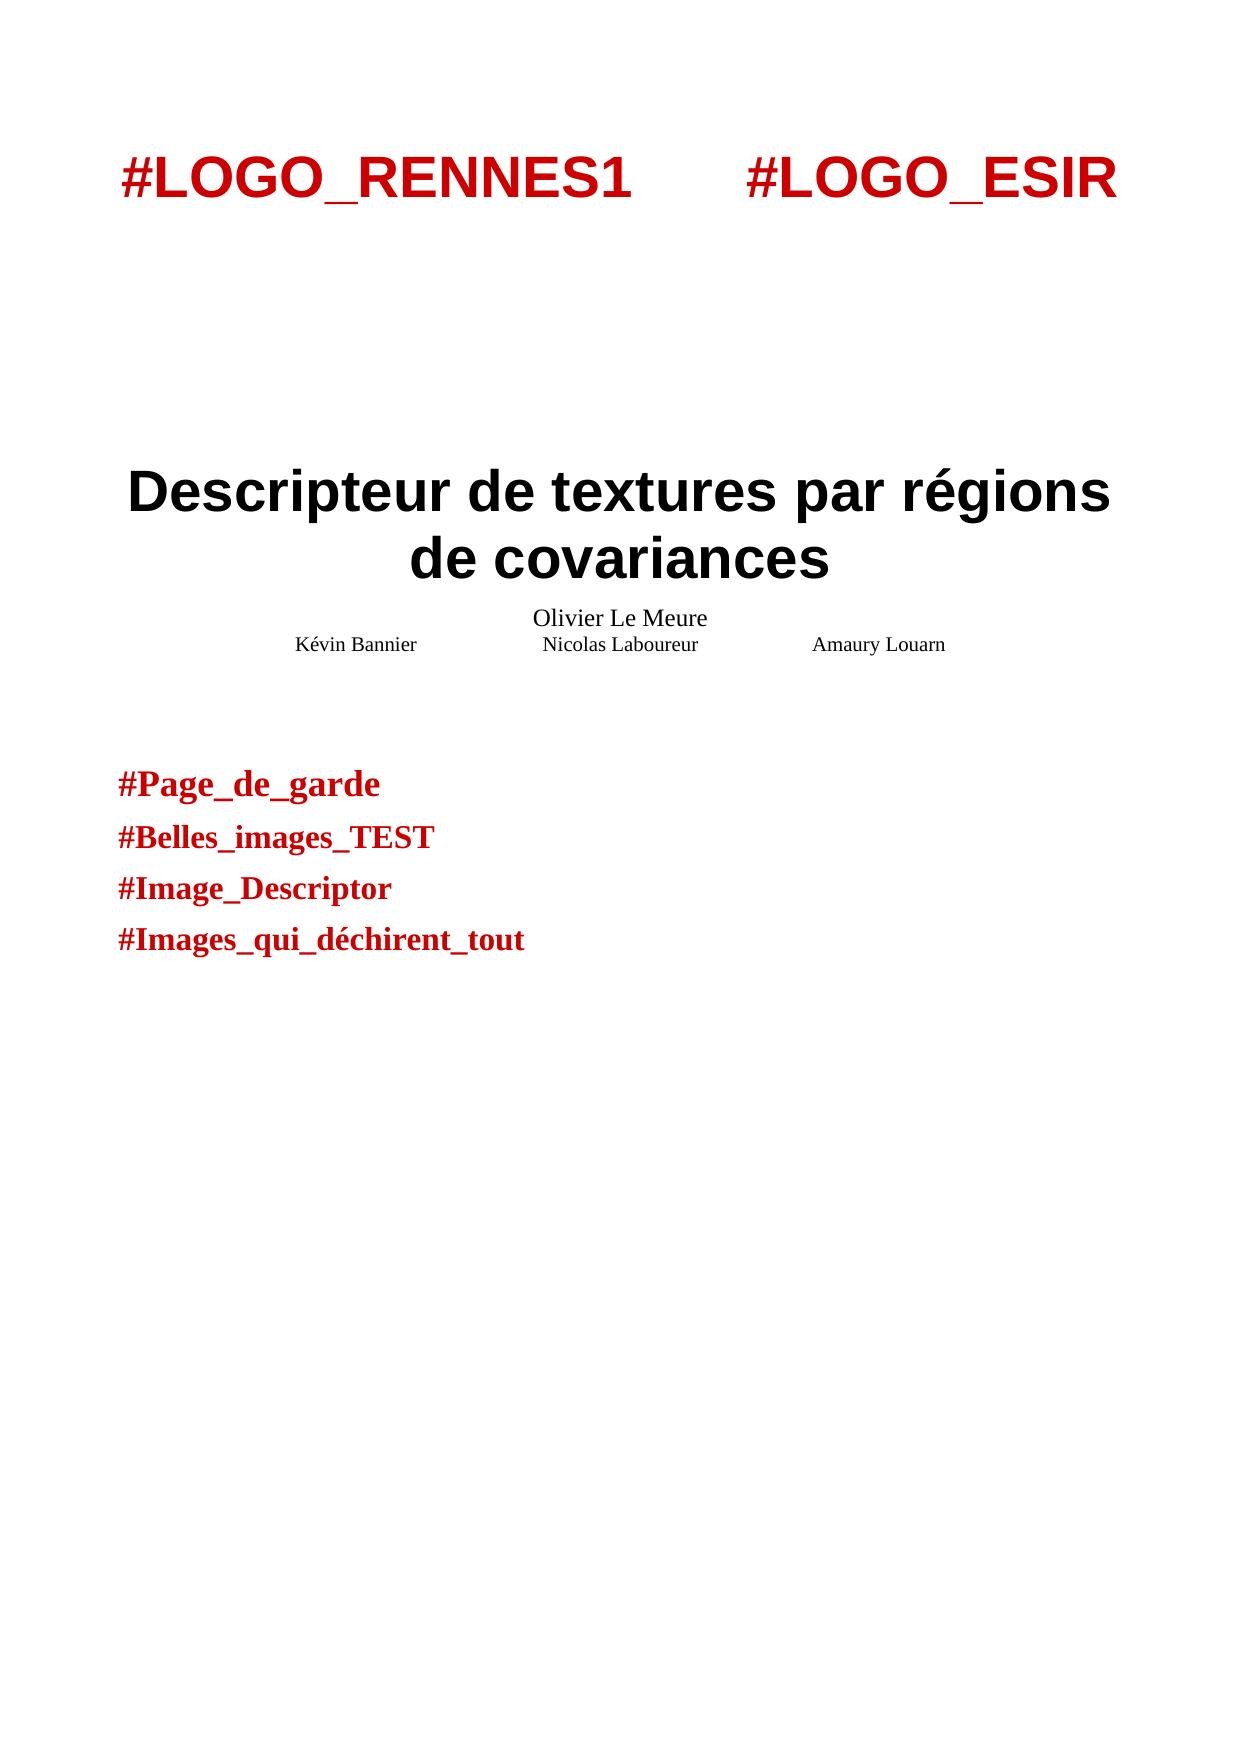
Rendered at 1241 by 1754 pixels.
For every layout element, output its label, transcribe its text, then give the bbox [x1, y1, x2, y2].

text #Images_qui_déchirent_tout [118, 919, 1122, 957]
text #Belles_images_TEST [118, 817, 1122, 856]
title #LOGO_RENNES1 #LOGO_ESIR [118, 143, 1122, 210]
text #Page_de_garde [118, 762, 1122, 805]
text Kévin Bannier Nicolas Laboureur Amaury Louarn [118, 632, 1122, 656]
text Olivier Le Meure [118, 603, 1122, 632]
title Descripteur de textures par régions de covariances [118, 457, 1122, 591]
text #Image_Descriptor [118, 868, 1122, 906]
